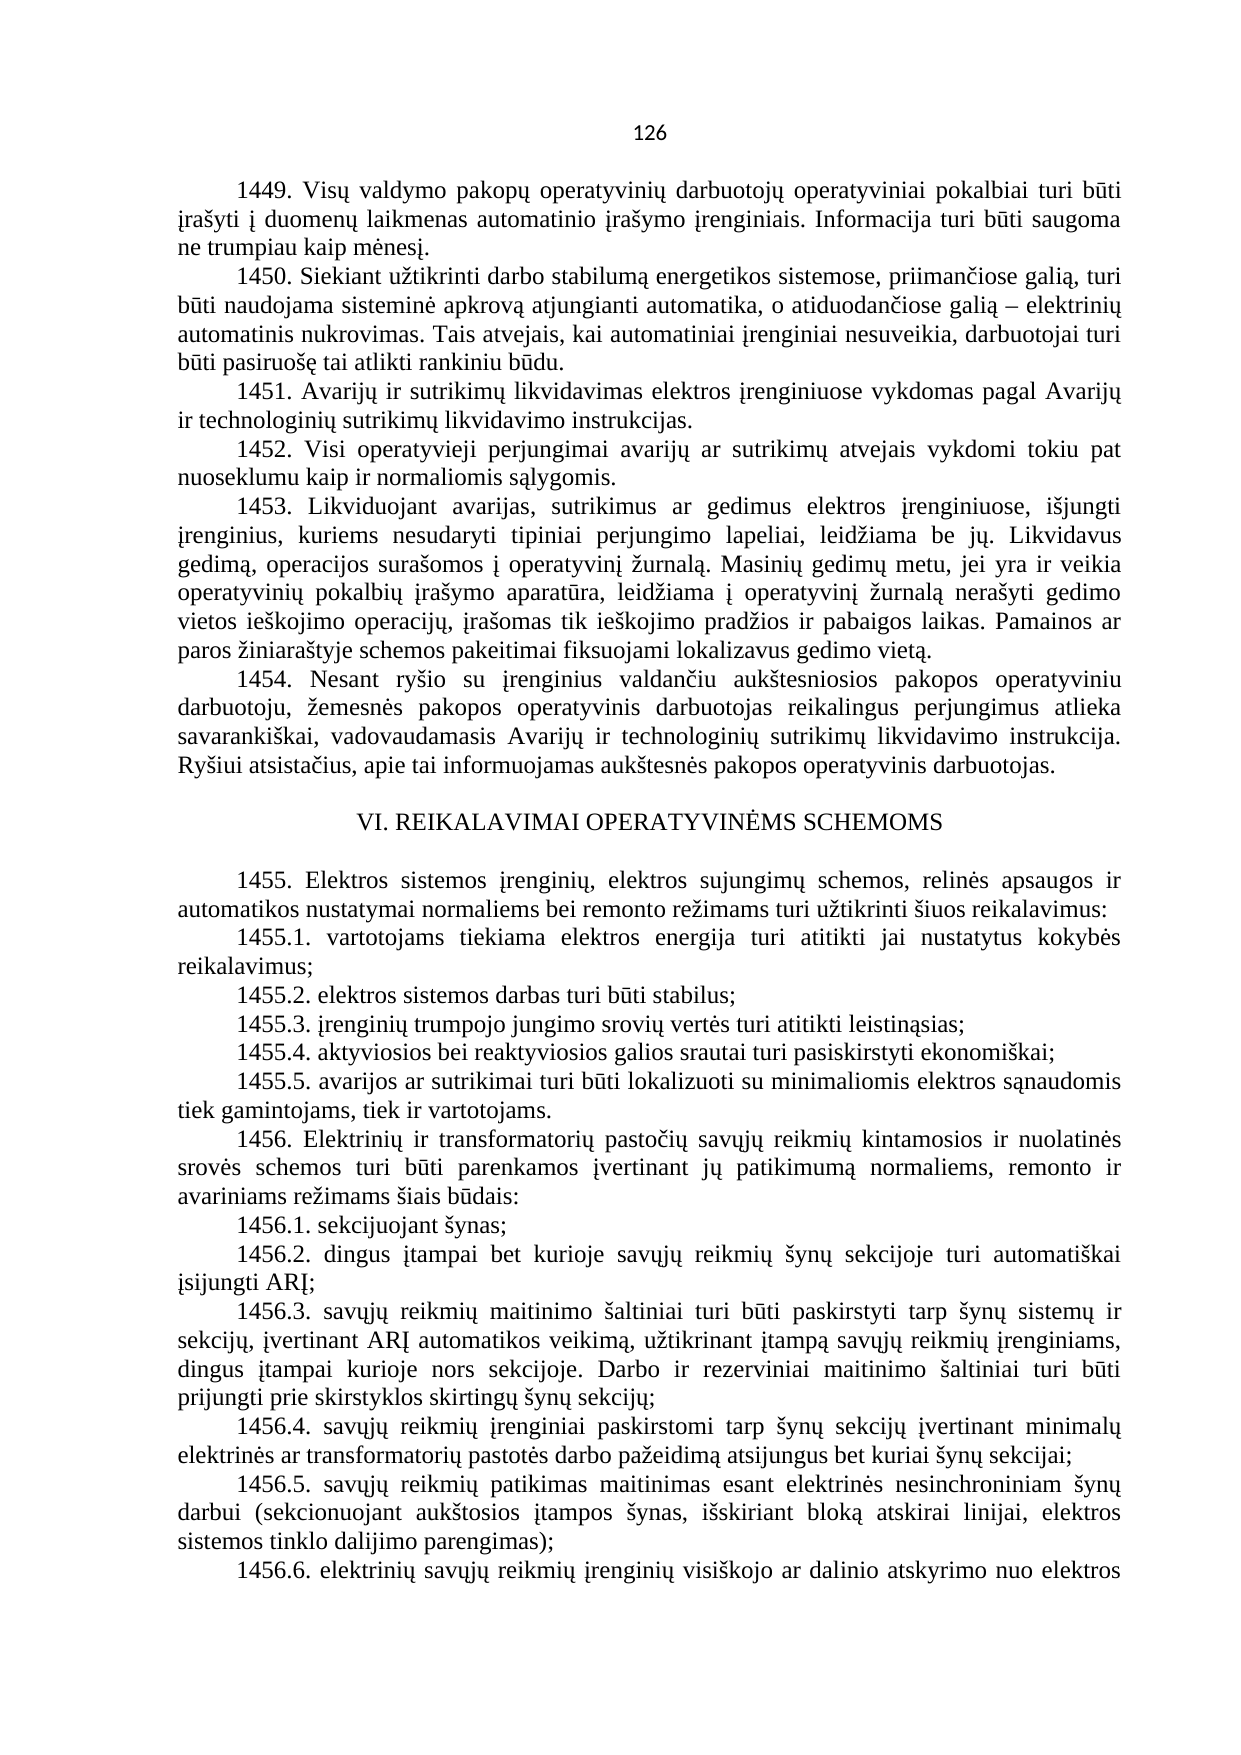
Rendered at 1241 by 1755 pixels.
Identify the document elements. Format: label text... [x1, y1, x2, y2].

text 1456.1. sekcijuojant šynas; [177, 1210, 1122, 1239]
text 1456.4. savųjų reikmių įrenginiai paskirstomi tarp šynų sekcijų įvertinant minimalų elektrinės ar transformatorių pastotės darbo pažeidimą atsijungus bet kuriai šynų sekcijai; [177, 1411, 1122, 1469]
text 1456.2. dingus įtampai bet kurioje savųjų reikmių šynų sekcijoje turi automatiškai įsijungti ARĮ; [177, 1239, 1122, 1296]
text 1454. Nesant ryšio su įrenginius valdančiu aukštesniosios pakopos operatyviniu darbuotoju, žemesnės pakopos operatyvinis darbuotojas reikalingus perjungimus atlieka savarankiškai, vadovaudamasis Avarijų ir technologinių sutrikimų likvidavimo instrukcija. Ryšiui atsistačius, apie tai informuojamas aukštesnės pakopos operatyvinis darbuotojas. [177, 664, 1122, 779]
text 1455.4. aktyviosios bei reaktyviosios galios srautai turi pasiskirstyti ekonomiškai; [177, 1037, 1122, 1066]
text 1456. Elektrinių ir transformatorių pastočių savųjų reikmių kintamosios ir nuolatinės srovės schemos turi būti parenkamos įvertinant jų patikimumą normaliems, remonto ir avariniams režimams šiais būdais: [177, 1124, 1122, 1210]
text VI. REIKALAVIMAI OPERATYVINĖMS SCHEMOMS [177, 807, 1122, 836]
text 1450. Siekiant užtikrinti darbo stabilumą energetikos sistemose, priimančiose galią, turi būti naudojama sisteminė apkrovą atjungianti automatika, o atiduodančiose galią – elektrinių automatinis nukrovimas. Tais atvejais, kai automatiniai įrenginiai nesuveikia, darbuotojai turi būti pasiruošę tai atlikti rankiniu būdu. [177, 261, 1122, 376]
text 1449. Visų valdymo pakopų operatyvinių darbuotojų operatyviniai pokalbiai turi būti įrašyti į duomenų laikmenas automatinio įrašymo įrenginiais. Informacija turi būti saugoma ne trumpiau kaip mėnesį. [177, 175, 1122, 261]
text 1452. Visi operatyvieji perjungimai avarijų ar sutrikimų atvejais vykdomi tokiu pat nuoseklumu kaip ir normaliomis sąlygomis. [177, 434, 1122, 491]
text 1456.5. savųjų reikmių patikimas maitinimas esant elektrinės nesinchroniniam šynų darbui (sekcionuojant aukštosios įtampos šynas, išskiriant bloką atskirai linijai, elektros sistemos tinklo dalijimo parengimas); [177, 1469, 1122, 1555]
text 1453. Likviduojant avarijas, sutrikimus ar gedimus elektros įrenginiuose, išjungti įrenginius, kuriems nesudaryti tipiniai perjungimo lapeliai, leidžiama be jų. Likvidavus gedimą, operacijos surašomos į operatyvinį žurnalą. Masinių gedimų metu, jei yra ir veikia operatyvinių pokalbių įrašymo aparatūra, leidžiama į operatyvinį žurnalą nerašyti gedimo vietos ieškojimo operacijų, įrašomas tik ieškojimo pradžios ir pabaigos laikas. Pamainos ar paros žiniaraštyje schemos pakeitimai fiksuojami lokalizavus gedimo vietą. [177, 491, 1122, 664]
text 1451. Avarijų ir sutrikimų likvidavimas elektros įrenginiuose vykdomas pagal Avarijų ir technologinių sutrikimų likvidavimo instrukcijas. [177, 376, 1122, 434]
text 1456.6. elektrinių savųjų reikmių įrenginių visiškojo ar dalinio atskyrimo nuo elektros [177, 1555, 1122, 1584]
text 1455.5. avarijos ar sutrikimai turi būti lokalizuoti su minimaliomis elektros sąnaudomis tiek gamintojams, tiek ir vartotojams. [177, 1066, 1122, 1124]
text 1455.2. elektros sistemos darbas turi būti stabilus; [177, 980, 1122, 1009]
text 1455. Elektros sistemos įrenginių, elektros sujungimų schemos, relinės apsaugos ir automatikos nustatymai normaliems bei remonto režimams turi užtikrinti šiuos reikalavimus: [177, 865, 1122, 922]
text 1456.3. savųjų reikmių maitinimo šaltiniai turi būti paskirstyti tarp šynų sistemų ir sekcijų, įvertinant ARĮ automatikos veikimą, užtikrinant įtampą savųjų reikmių įrenginiams, dingus įtampai kurioje nors sekcijoje. Darbo ir rezerviniai maitinimo šaltiniai turi būti prijungti prie skirstyklos skirtingų šynų sekcijų; [177, 1296, 1122, 1411]
text 1455.1. vartotojams tiekiama elektros energija turi atitikti jai nustatytus kokybės reikalavimus; [177, 922, 1122, 980]
text 1455.3. įrenginių trumpojo jungimo srovių vertės turi atitikti leistinąsias; [177, 1009, 1122, 1037]
